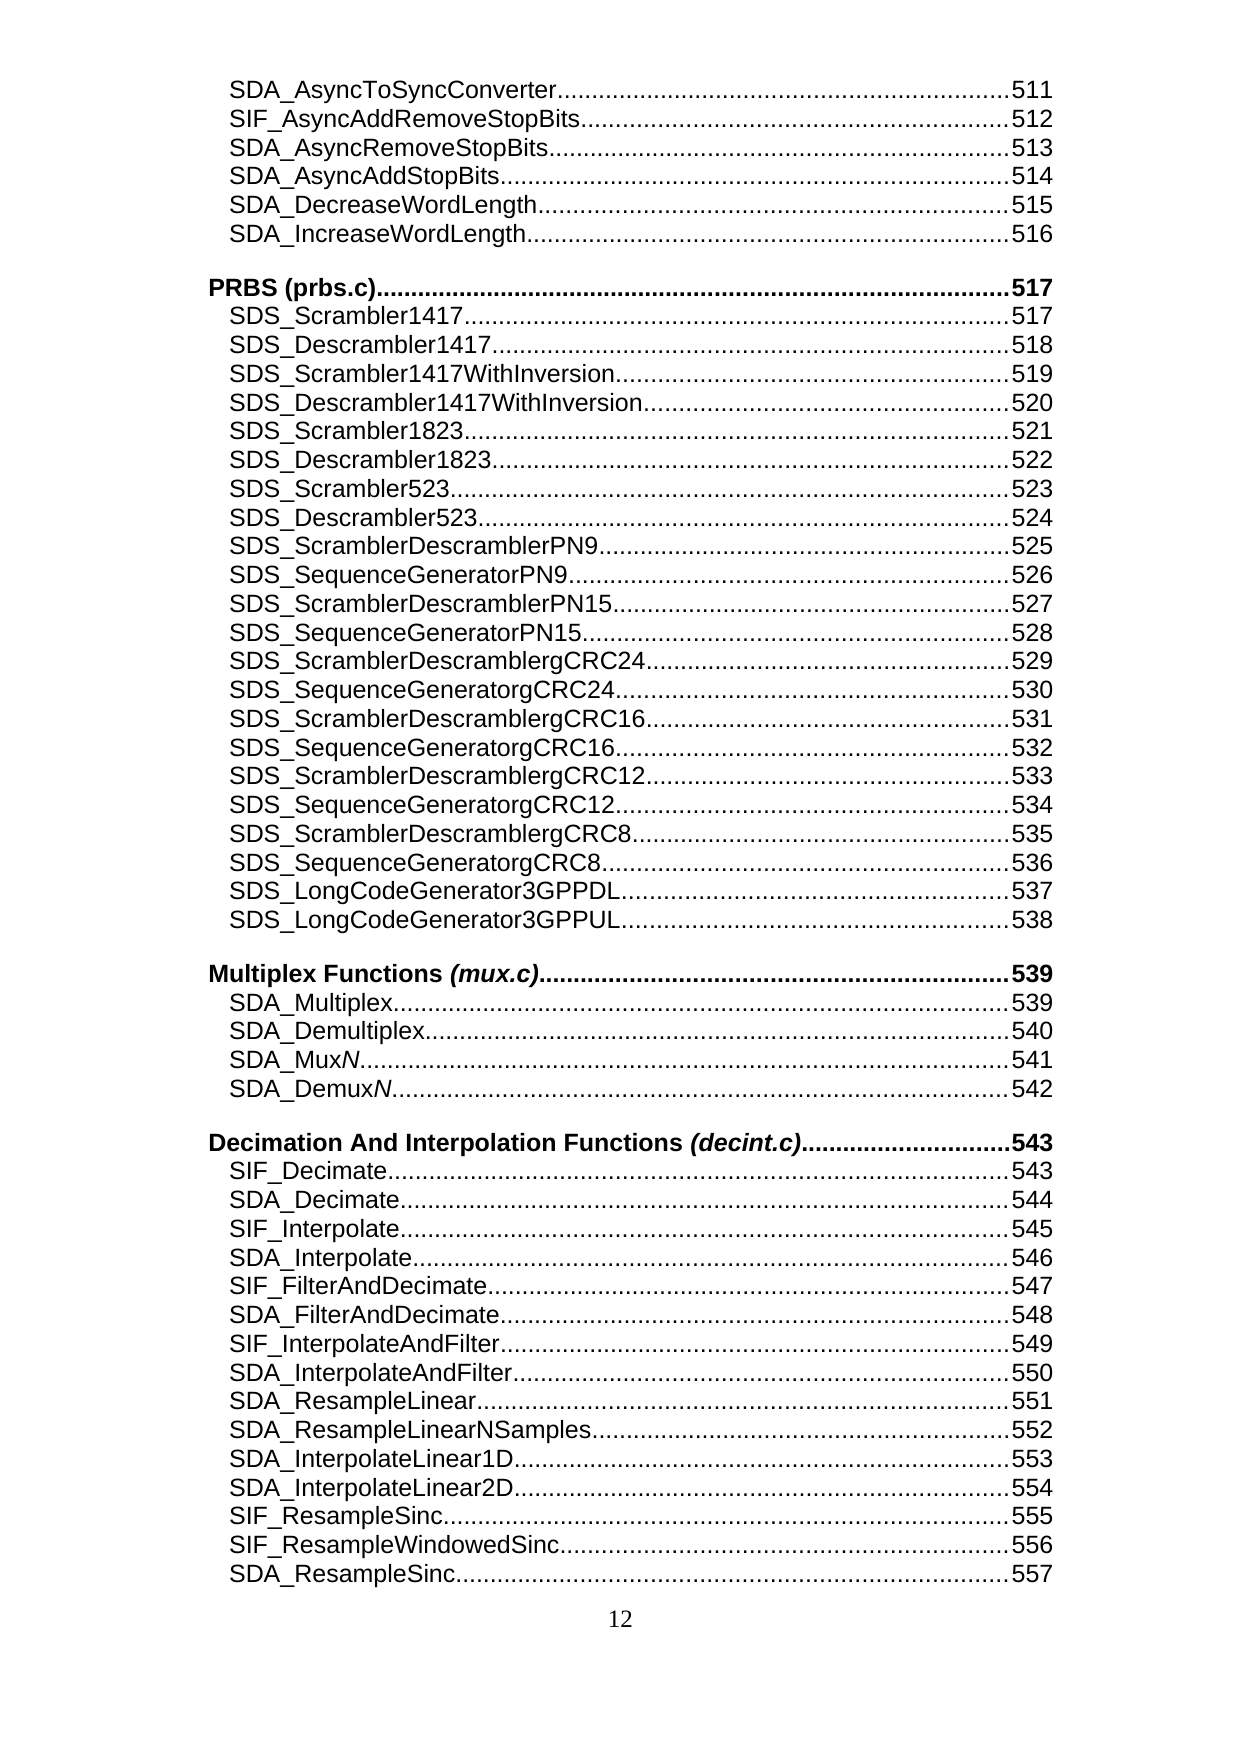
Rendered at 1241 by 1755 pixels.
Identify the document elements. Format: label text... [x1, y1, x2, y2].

text SDA_AsyncToSyncConverter 511 [229, 75, 1053, 104]
text SDA_DecreaseWordLength 515 [229, 190, 1053, 219]
text SDA_InterpolateLinear2D 554 [229, 1472, 1053, 1501]
text SDS_SequenceGeneratorPN9 526 [229, 560, 1053, 589]
text SDS_SequenceGeneratorgCRC12 534 [229, 790, 1053, 819]
text SDA_AsyncRemoveStopBits 513 [229, 132, 1053, 161]
text SDA_Demultiplex 540 [229, 1016, 1053, 1045]
text SIF_InterpolateAndFilter 549 [229, 1329, 1053, 1357]
text SDS_Scrambler1417WithInversion 519 [229, 359, 1053, 387]
text PRBS (prbs.c) 517 [208, 272, 1053, 301]
text SDS_Descrambler1417 518 [229, 330, 1053, 359]
text SIF_ResampleSinc 555 [229, 1501, 1053, 1530]
text SDS_ScramblerDescramblerPN9 525 [229, 531, 1053, 560]
text SDS_LongCodeGenerator3GPPUL 538 [229, 905, 1053, 934]
text SDA_Decimate 544 [229, 1185, 1053, 1214]
text SDA_MuxN 541 [229, 1045, 1053, 1074]
text Multiplex Functions (mux.c) 539 [208, 959, 1053, 987]
text SDS_ScramblerDescramblerPN15 527 [229, 589, 1053, 617]
text SDS_ScramblerDescramblergCRC24 529 [229, 646, 1053, 675]
text SDS_Scrambler1823 521 [229, 416, 1053, 445]
text SIF_FilterAndDecimate 547 [229, 1271, 1053, 1300]
text SIF_ResampleWindowedSinc 556 [229, 1530, 1053, 1559]
text SDS_LongCodeGenerator3GPPDL 537 [229, 876, 1053, 905]
text SDA_ResampleLinear 551 [229, 1386, 1053, 1415]
text SDS_ScramblerDescramblergCRC8 535 [229, 819, 1053, 847]
text SDA_InterpolateLinear1D 553 [229, 1444, 1053, 1472]
text SDA_FilterAndDecimate 548 [229, 1300, 1053, 1329]
text SDS_SequenceGeneratorgCRC24 530 [229, 675, 1053, 704]
text SDS_Descrambler523 524 [229, 502, 1053, 531]
text SIF_AsyncAddRemoveStopBits 512 [229, 104, 1053, 132]
text SDS_ScramblerDescramblergCRC16 531 [229, 704, 1053, 732]
text Decimation And Interpolation Functions (decint.c) 543 [208, 1127, 1053, 1156]
text SDS_Scrambler1417 517 [229, 301, 1053, 330]
text SDA_DemuxN 542 [229, 1074, 1053, 1102]
text SDA_InterpolateAndFilter 550 [229, 1357, 1053, 1386]
text SDA_ResampleLinearNSamples 552 [229, 1415, 1053, 1444]
text SDA_AsyncAddStopBits 514 [229, 161, 1053, 190]
text SIF_Interpolate 545 [229, 1214, 1053, 1242]
text SDA_IncreaseWordLength 516 [229, 219, 1053, 247]
text SDA_ResampleSinc 557 [229, 1559, 1053, 1587]
text SDA_Interpolate 546 [229, 1242, 1053, 1271]
text SDS_Descrambler1823 522 [229, 445, 1053, 474]
text SDS_SequenceGeneratorgCRC16 532 [229, 732, 1053, 761]
text SDS_Scrambler523 523 [229, 474, 1053, 502]
text SDS_Descrambler1417WithInversion 520 [229, 387, 1053, 416]
text SDS_SequenceGeneratorgCRC8 536 [229, 847, 1053, 876]
text SDS_SequenceGeneratorPN15 528 [229, 617, 1053, 646]
text SDA_Multiplex 539 [229, 987, 1053, 1016]
text SIF_Decimate 543 [229, 1156, 1053, 1185]
text SDS_ScramblerDescramblergCRC12 533 [229, 761, 1053, 790]
